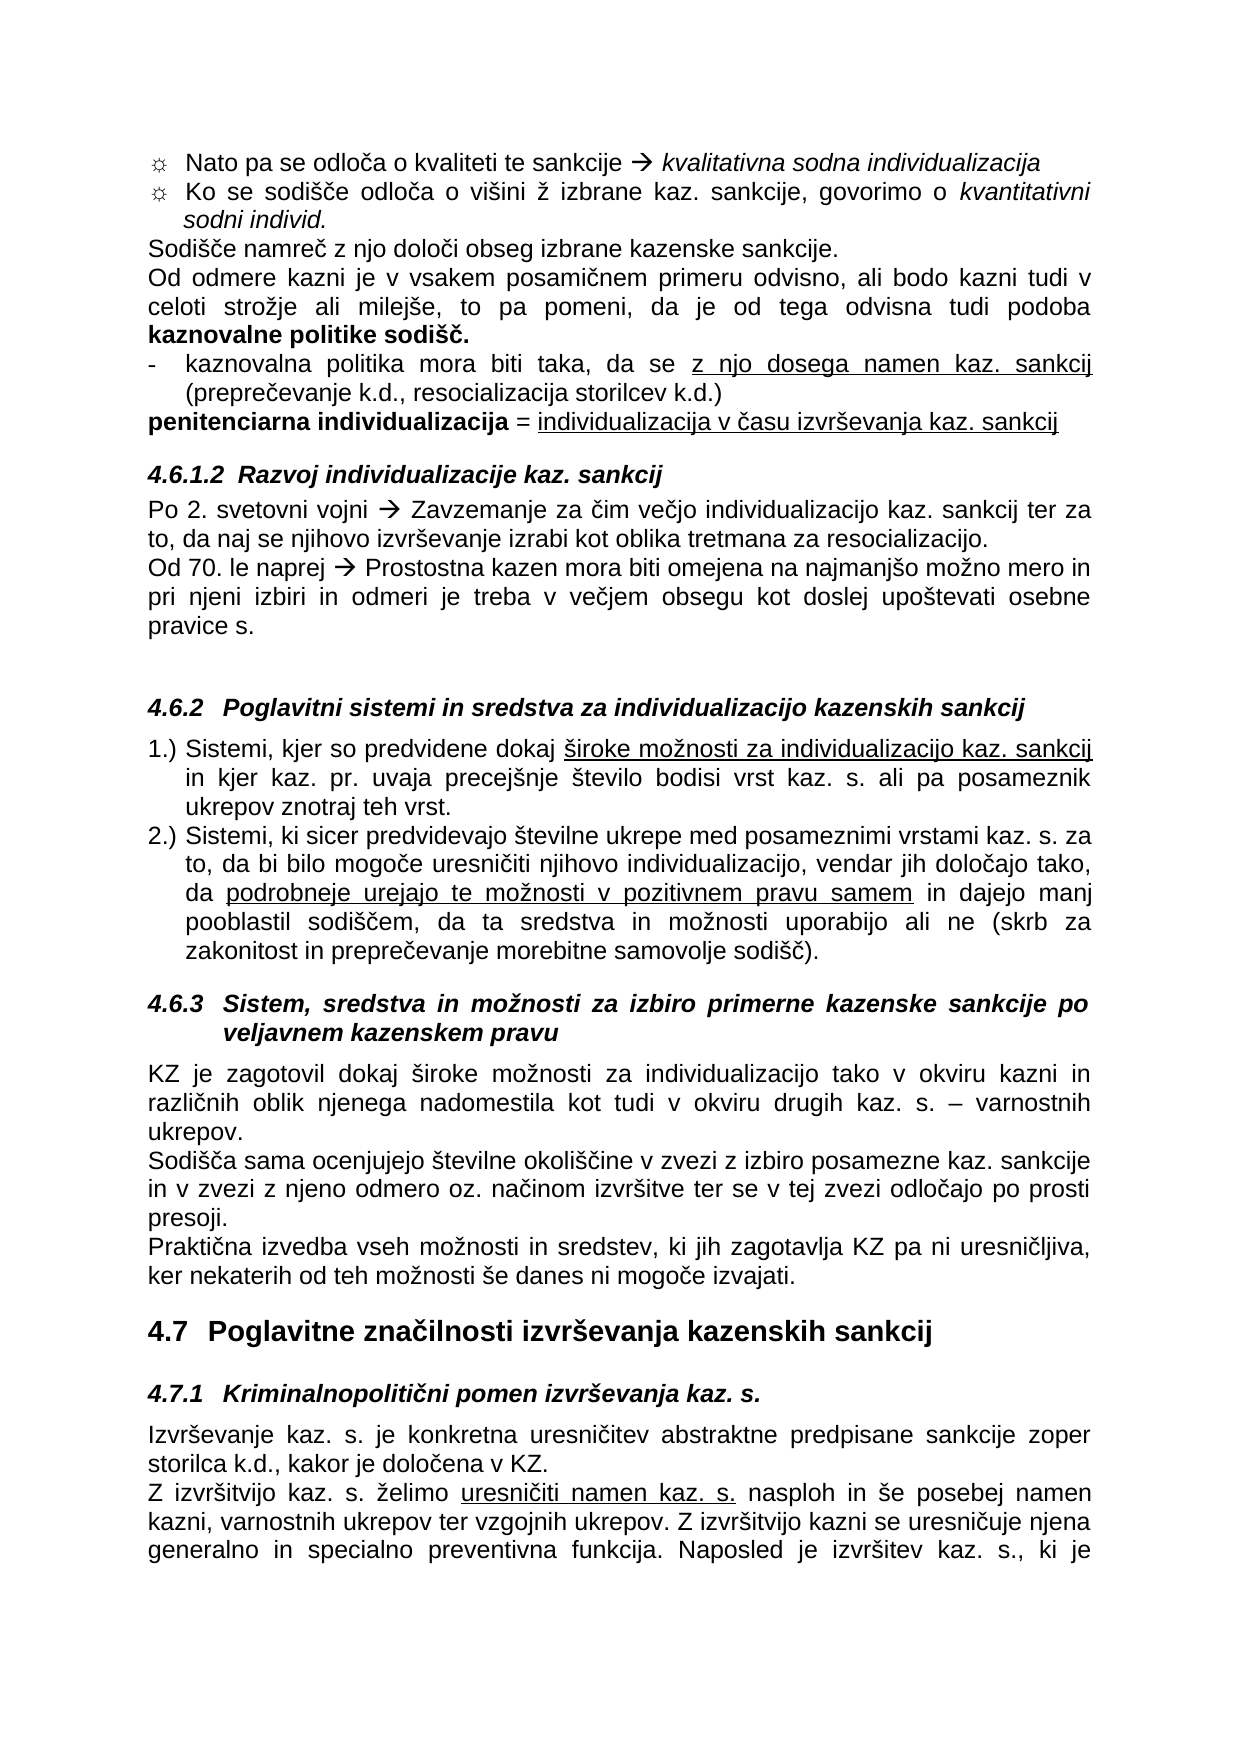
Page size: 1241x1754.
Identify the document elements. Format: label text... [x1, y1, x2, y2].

list Ko se sodišče odloča o višini ž izbrane kaz. sankcije, govorimo o kvantitativni sodni individ. [148, 176, 1093, 234]
text Od 70. le naprej  Prostostna kazen mora biti omejena na najmanjšo možno mero in pri njeni izbiri in odmeri je treba v večjem obsegu kot doslej upoštevati osebne pravice s. [148, 553, 1093, 639]
text Od odmere kazni je v vsakem posamičnem primeru odvisno, ali bodo kazni tudi v celoti strožje ali milejše, to pa pomeni, da je od tega odvisna tudi podoba kaznovalne politike sodišč. [148, 263, 1093, 349]
subtitle Sistem, sredstva in možnosti za izbiro primerne kazenske sankcije po veljavnem kazenskem pravu [148, 989, 1093, 1047]
text KZ je zagotovil dokaj široke možnosti za individualizacijo tako v okviru kazni in različnih oblik njenega nadomestila kot tudi v okviru drugih kaz. s. – varnostnih ukrepov. [148, 1059, 1093, 1146]
list Nato pa se odloča o kvaliteti te sankcije  kvalitativna sodna individualizacija [148, 148, 1093, 176]
text Praktična izvedba vseh možnosti in sredstev, ki jih zagotavlja KZ pa ni uresničljiva, ker nekaterih od teh možnosti še danes ni mogoče izvajati. [148, 1232, 1093, 1289]
list kaznovalna politika mora biti taka, da se z njo dosega namen kaz. sankcij (preprečevanje k.d., resocializacija storilcev k.d.) [148, 349, 1093, 407]
text Sodišče namreč z njo določi obseg izbrane kazenske sankcije. [148, 234, 1093, 263]
text Po 2. svetovni vojni  Zavzemanje za čim večjo individualizacijo kaz. sankcij ter za to, da naj se njihovo izvrševanje izrabi kot oblika tretmana za resocializacijo. [148, 495, 1093, 553]
text Izvrševanje kaz. s. je konkretna uresničitev abstraktne predpisane sankcije zoper storilca k.d., kakor je določena v KZ. [148, 1420, 1093, 1478]
subtitle Kriminalnopolitični pomen izvrševanja kaz. s. [148, 1379, 1093, 1408]
subtitle Poglavitne značilnosti izvrševanja kazenskih sankcij [148, 1314, 1093, 1348]
text penitenciarna individualizacija = individualizacija v času izvrševanja kaz. sankcij [148, 407, 1093, 435]
subtitle Razvoj individualizacije kaz. sankcij [148, 460, 1093, 489]
list Sistemi, kjer so predvidene dokaj široke možnosti za individualizacijo kaz. sankcij in kjer kaz. pr. uvaja precejšnje število bodisi vrst kaz. s. ali pa posameznik ukrepov znotraj teh vrst. [148, 734, 1093, 821]
text Sodišča sama ocenjujejo številne okoliščine v zvezi z izbiro posamezne kaz. sankcije in v zvezi z njeno odmero oz. načinom izvršitve ter se v tej zvezi odločajo po prosti presoji. [148, 1146, 1093, 1232]
list Sistemi, ki sicer predvidevajo številne ukrepe med posameznimi vrstami kaz. s. za to, da bi bilo mogoče uresničiti njihovo individualizacijo, vendar jih določajo tako, da podrobneje urejajo te možnosti v pozitivnem pravu samem in dajejo manj pooblastil sodiščem, da ta sredstva in možnosti uporabijo ali ne (skrb za zakonitost in preprečevanje morebitne samovolje sodišč). [148, 821, 1093, 964]
text Z izvršitvijo kaz. s. želimo uresničiti namen kaz. s. nasploh in še posebej namen kazni, varnostnih ukrepov ter vzgojnih ukrepov. Z izvršitvijo kazni se uresničuje njena generalno in specialno preventivna funkcija. Naposled je izvršitev kaz. s., ki je [148, 1478, 1093, 1564]
subtitle Poglavitni sistemi in sredstva za individualizacijo kazenskih sankcij [148, 693, 1093, 722]
